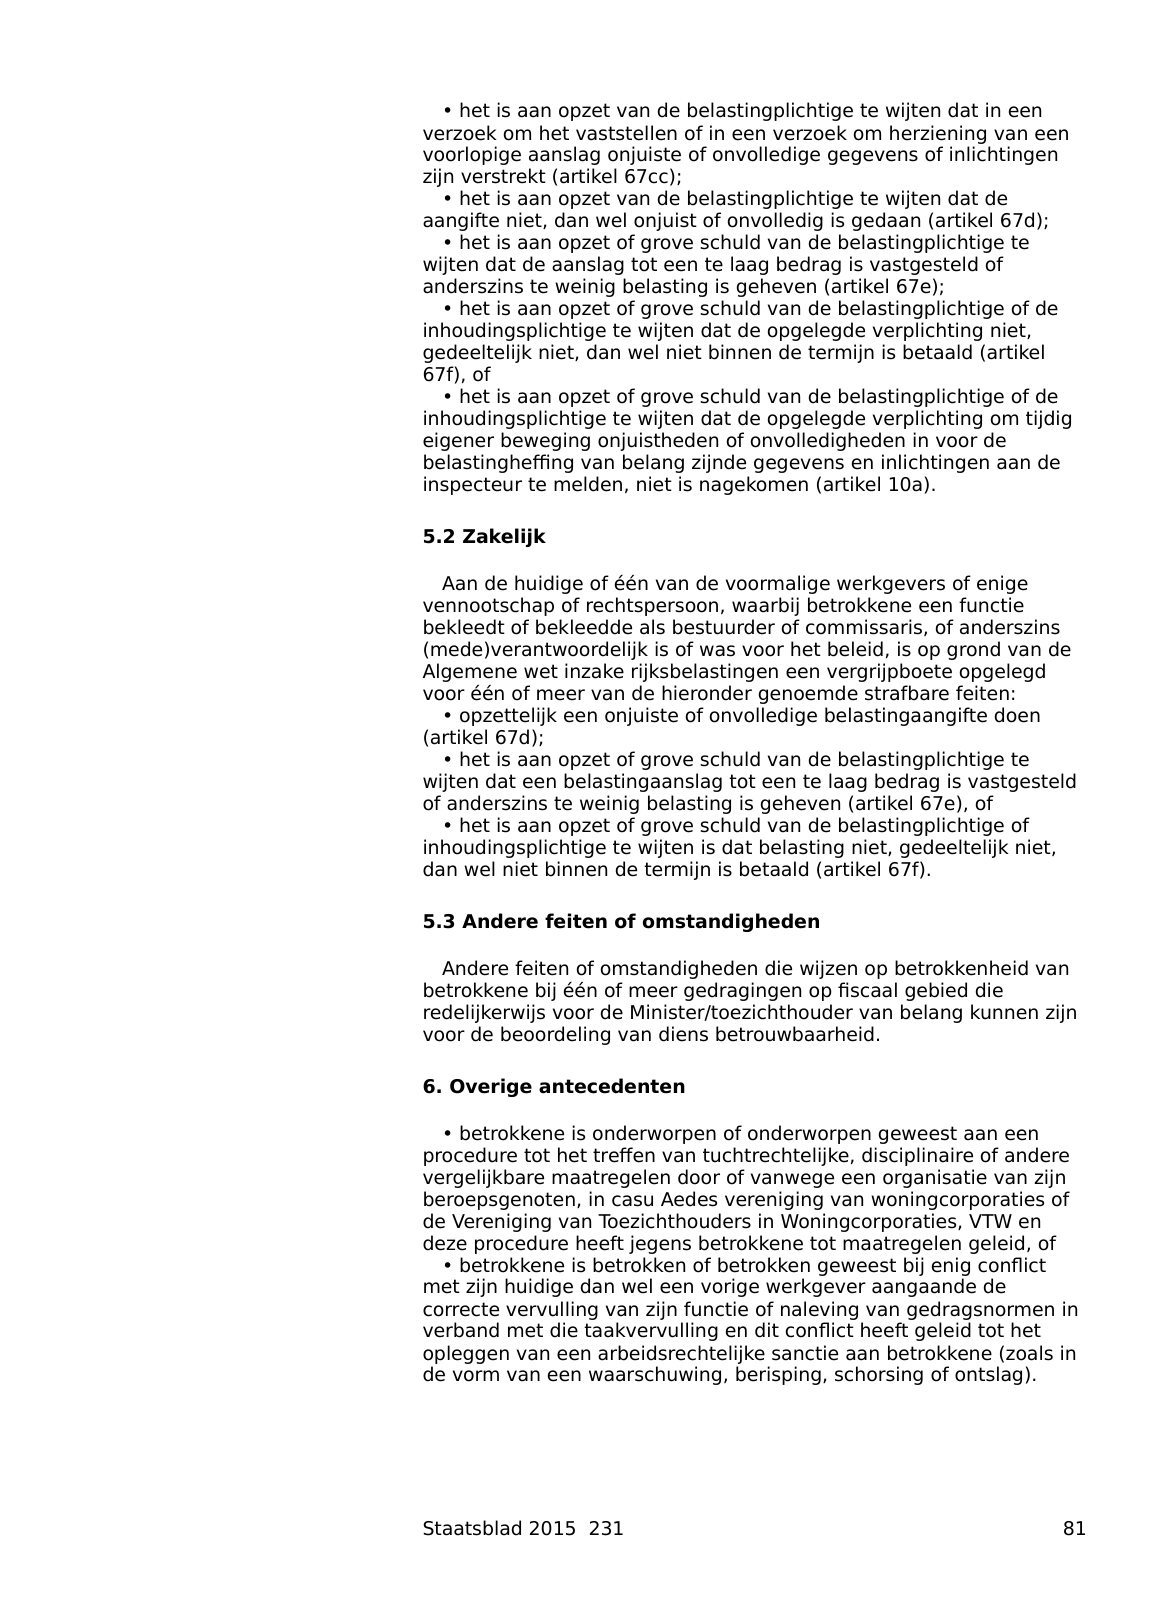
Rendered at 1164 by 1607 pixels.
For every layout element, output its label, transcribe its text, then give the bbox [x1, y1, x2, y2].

subtitle 6. Overige antecedenten [422, 1076, 1087, 1098]
text • het is aan opzet of grove schuld van de belastingplichtige te wijten dat een belastingaanslag tot een te laag bedrag is vastgesteld of anderszins te weinig belasting is geheven (artikel 67e), of [422, 749, 1087, 815]
text • het is aan opzet of grove schuld van de belastingplichtige of de inhoudingsplichtige te wijten dat de opgelegde verplichting niet, gedeeltelijk niet, dan wel niet binnen de termijn is betaald (artikel 67f), of [422, 298, 1087, 386]
text Andere feiten of omstandigheden die wijzen op betrokkenheid van betrokkene bij één of meer gedragingen op fiscaal gebied die redelijkerwijs voor de Minister/toezichthouder van belang kunnen zijn voor de beoordeling van diens betrouwbaarheid. [422, 958, 1087, 1046]
text • betrokkene is onderworpen of onderworpen geweest aan een procedure tot het treffen van tuchtrechtelijke, disciplinaire of andere vergelijkbare maatregelen door of vanwege een organisatie van zijn beroepsgenoten, in casu Aedes vereniging van woningcorporaties of de Vereniging van Toezichthouders in Woningcorporaties, VTW en deze procedure heeft jegens betrokkene tot maatregelen geleid, of [422, 1123, 1087, 1254]
text • betrokkene is betrokken of betrokken geweest bij enig conflict met zijn huidige dan wel een vorige werkgever aangaande de correcte vervulling van zijn functie of naleving van gedragsnormen in verband met die taakvervulling en dit conflict heeft geleid tot het opleggen van een arbeidsrechtelijke sanctie aan betrokkene (zoals in de vorm van een waarschuwing, berisping, schorsing of ontslag). [422, 1254, 1087, 1386]
text • opzettelijk een onjuiste of onvolledige belastingaangifte doen (artikel 67d); [422, 705, 1087, 749]
text • het is aan opzet van de belastingplichtige te wijten dat in een verzoek om het vaststellen of in een verzoek om herziening van een voorlopige aanslag onjuiste of onvolledige gegevens of inlichtingen zijn verstrekt (artikel 67cc); [422, 100, 1087, 188]
subtitle 5.3 Andere feiten of omstandigheden [422, 911, 1087, 933]
text • het is aan opzet of grove schuld van de belastingplichtige te wijten dat de aanslag tot een te laag bedrag is vastgesteld of anderszins te weinig belasting is geheven (artikel 67e); [422, 232, 1087, 298]
text • het is aan opzet van de belastingplichtige te wijten dat de aangifte niet, dan wel onjuist of onvolledig is gedaan (artikel 67d); [422, 188, 1087, 232]
text Aan de huidige of één van de voormalige werkgevers of enige vennootschap of rechtspersoon, waarbij betrokkene een functie bekleedt of bekleedde als bestuurder of commissaris, of anderszins (mede)verantwoordelijk is of was voor het beleid, is op grond van de Algemene wet inzake rijksbelastingen een vergrijpboete opgelegd voor één of meer van de hieronder genoemde strafbare feiten: [422, 573, 1087, 705]
text • het is aan opzet of grove schuld van de belastingplichtige of inhoudingsplichtige te wijten is dat belasting niet, gedeeltelijk niet, dan wel niet binnen de termijn is betaald (artikel 67f). [422, 815, 1087, 881]
text • het is aan opzet of grove schuld van de belastingplichtige of de inhoudingsplichtige te wijten dat de opgelegde verplichting om tijdig eigener beweging onjuistheden of onvolledigheden in voor de belastingheffing van belang zijnde gegevens en inlichtingen aan de inspecteur te melden, niet is nagekomen (artikel 10a). [422, 386, 1087, 496]
subtitle 5.2 Zakelijk [422, 526, 1087, 548]
